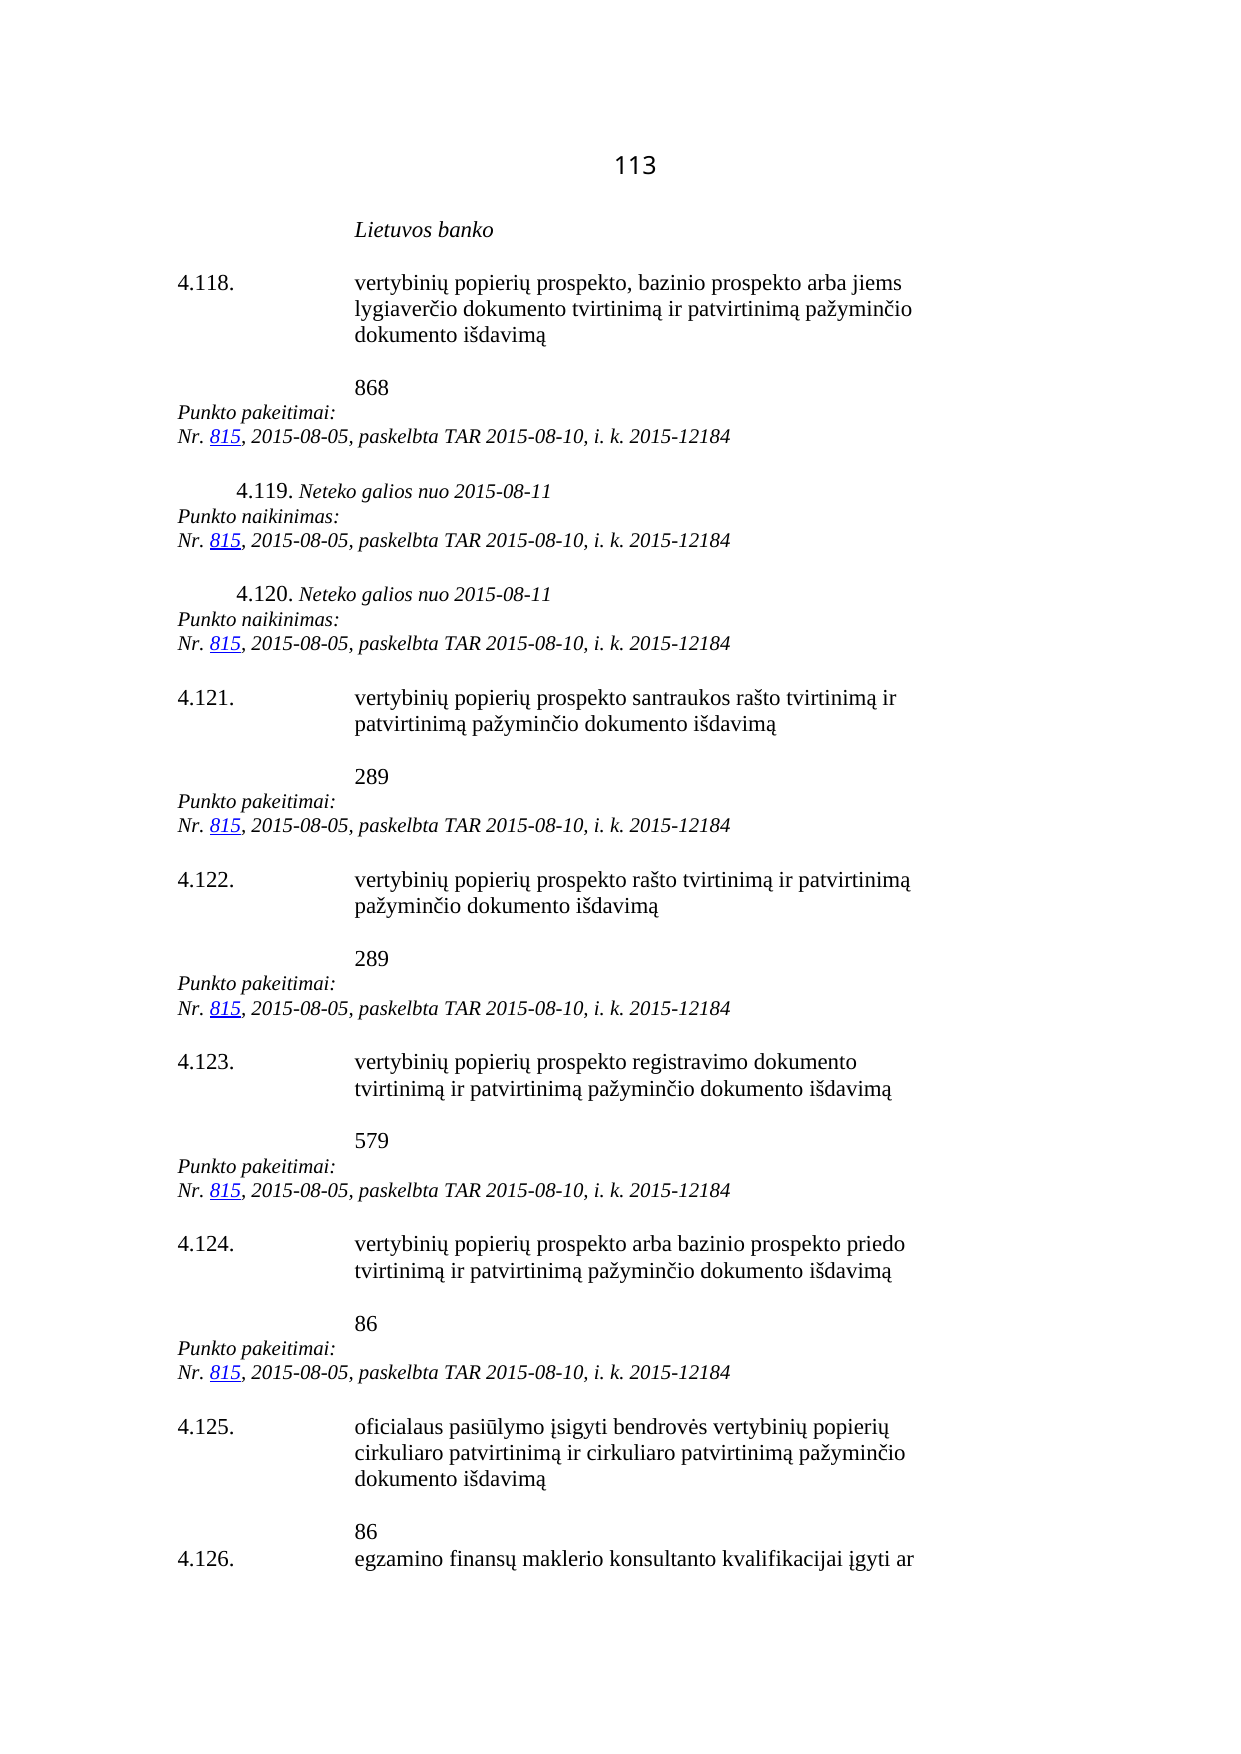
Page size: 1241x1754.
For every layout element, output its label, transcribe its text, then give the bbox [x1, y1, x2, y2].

text Nr. 815, 2015-08-05, paskelbta TAR 2015-08-10, i. k. 2015-12184 [177, 995, 1093, 1019]
text Nr. 815, 2015-08-05, paskelbta TAR 2015-08-10, i. k. 2015-12184 [177, 813, 1093, 837]
text dokumento išdavimą 868 [354, 321, 945, 400]
text 4.118. vertybinių popierių prospekto, bazinio prospekto arba jiems [177, 268, 945, 295]
text Punkto naikinimas: [177, 607, 1093, 631]
text tvirtinimą ir patvirtinimą pažyminčio dokumento išdavimą 579 [354, 1074, 945, 1154]
text Punkto pakeitimai: [177, 1154, 1093, 1178]
text Nr. 815, 2015-08-05, paskelbta TAR 2015-08-10, i. k. 2015-12184 [177, 631, 1093, 655]
text dokumento išdavimą 86 [354, 1466, 945, 1544]
text Punkto naikinimas: [177, 503, 1093, 528]
text 4.121. vertybinių popierių prospekto santraukos rašto tvirtinimą ir [177, 684, 945, 710]
text 4.125. oficialaus pasiūlymo įsigyti bendrovės vertybinių popierių [177, 1413, 945, 1439]
text Punkto pakeitimai: [177, 1336, 1093, 1360]
text 4.123. vertybinių popierių prospekto registravimo dokumento [177, 1048, 945, 1074]
text tvirtinimą ir patvirtinimą pažyminčio dokumento išdavimą 86 [354, 1257, 945, 1336]
text lygiaverčio dokumento tvirtinimą ir patvirtinimą pažyminčio [354, 295, 945, 321]
text pažyminčio dokumento išdavimą 289 [354, 892, 945, 971]
text Punkto pakeitimai: [177, 971, 1093, 995]
text Punkto pakeitimai: [177, 400, 1093, 424]
text 4.122. vertybinių popierių prospekto rašto tvirtinimą ir patvirtinimą [177, 866, 945, 892]
text 4.124. vertybinių popierių prospekto arba bazinio prospekto priedo [177, 1231, 945, 1257]
text 4.119. Neteko galios nuo 2015-08-11 [177, 477, 1093, 503]
text Nr. 815, 2015-08-05, paskelbta TAR 2015-08-10, i. k. 2015-12184 [177, 424, 1093, 448]
text Punkto pakeitimai: [177, 789, 1093, 813]
text 4.126. egzamino finansų maklerio konsultanto kvalifikacijai įgyti ar [177, 1544, 945, 1571]
text cirkuliaro patvirtinimą ir cirkuliaro patvirtinimą pažyminčio [354, 1439, 945, 1466]
text Nr. 815, 2015-08-05, paskelbta TAR 2015-08-10, i. k. 2015-12184 [177, 1360, 1093, 1384]
text Lietuvos banko [354, 216, 945, 268]
text Nr. 815, 2015-08-05, paskelbta TAR 2015-08-10, i. k. 2015-12184 [177, 528, 1093, 552]
text Nr. 815, 2015-08-05, paskelbta TAR 2015-08-10, i. k. 2015-12184 [177, 1178, 1093, 1202]
text 4.120. Neteko galios nuo 2015-08-11 [177, 580, 1093, 607]
text patvirtinimą pažyminčio dokumento išdavimą 289 [354, 710, 945, 789]
